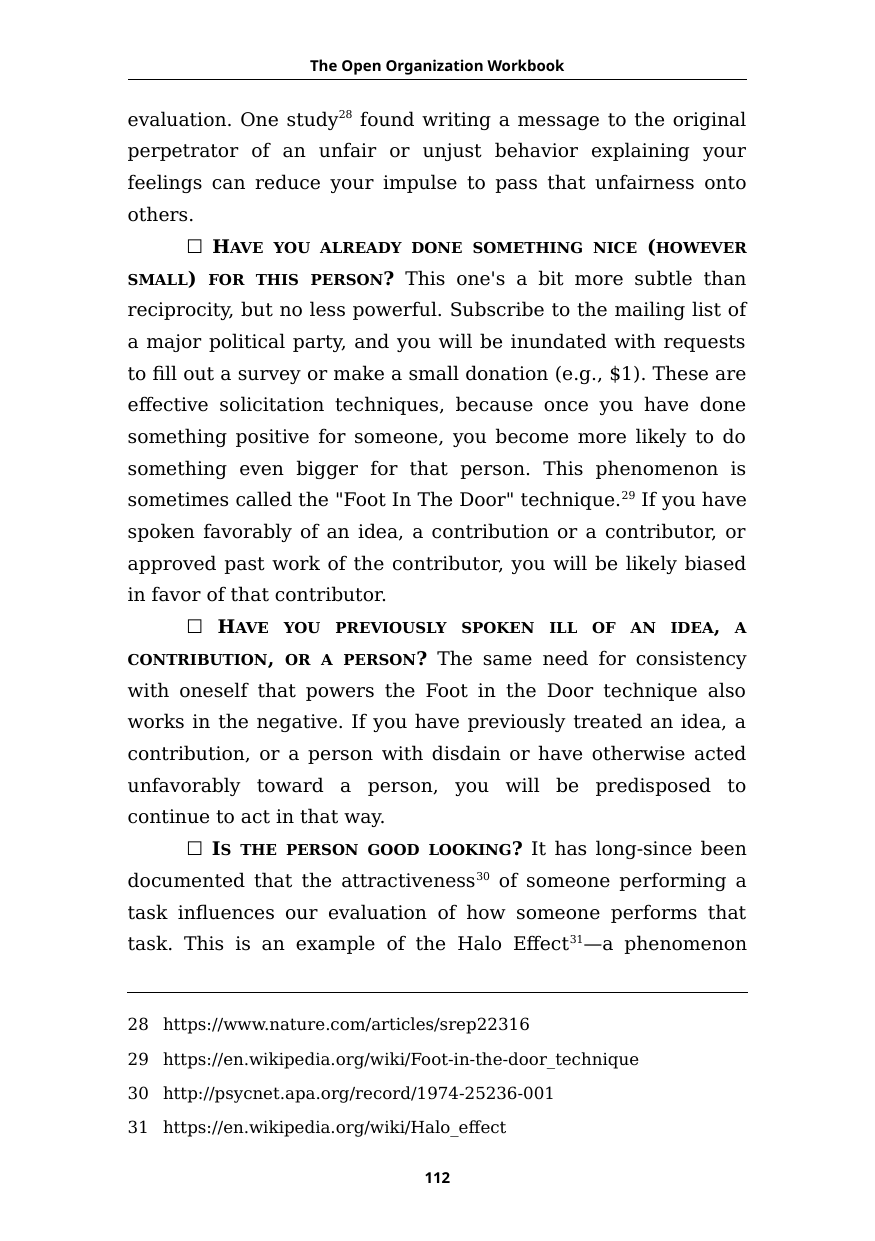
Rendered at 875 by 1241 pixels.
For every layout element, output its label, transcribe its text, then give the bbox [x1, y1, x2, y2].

text ☐ Have you previously spoken ill of an idea, a contribution, or a person? The same need for consistency with oneself that powers the Foot in the Door technique also works in the negative. If you have previously treated an idea, a contribution, or a person with disdain or have otherwise acted unfavorably toward a person, you will be predisposed to continue to act in that way. [127, 616, 747, 828]
text ☐ Have you already done something nice (however small) for this person? This one's a bit more subtle than reciprocity, but no less powerful. Subscribe to the mailing list of a major political party, and you will be inundated with requests to fill out a survey or make a small donation (e.g., $1). These are effective solicitation techniques, because once you have done something positive for someone, you become more likely to do something even bigger for that person. This phenomenon is sometimes called the "Foot In The Door" technique. If you have spoken favorably of an idea, a contribution or a contributor, or approved past work of the contributor, you will be likely biased in favor of that contributor. [127, 235, 747, 606]
text https://en.wikipedia.org/wiki/Halo_effect [127, 1118, 747, 1138]
text evaluation. One study found writing a message to the original perpetrator of an unfair or unjust behavior explaining your feelings can reduce your impulse to pass that unfairness onto others. [127, 109, 747, 226]
text http://psycnet.apa.org/record/1974-25236-001 [127, 1084, 747, 1103]
text https://www.nature.com/articles/srep22316 [127, 1015, 747, 1034]
text https://en.wikipedia.org/wiki/Foot-in-the-door_technique [127, 1049, 747, 1069]
text ☐ Is the person good looking? It has long-since been documented that the attractiveness of someone performing a task influences our evaluation of how someone performs that task. This is an example of the Halo Effect—a phenomenon [127, 838, 747, 955]
